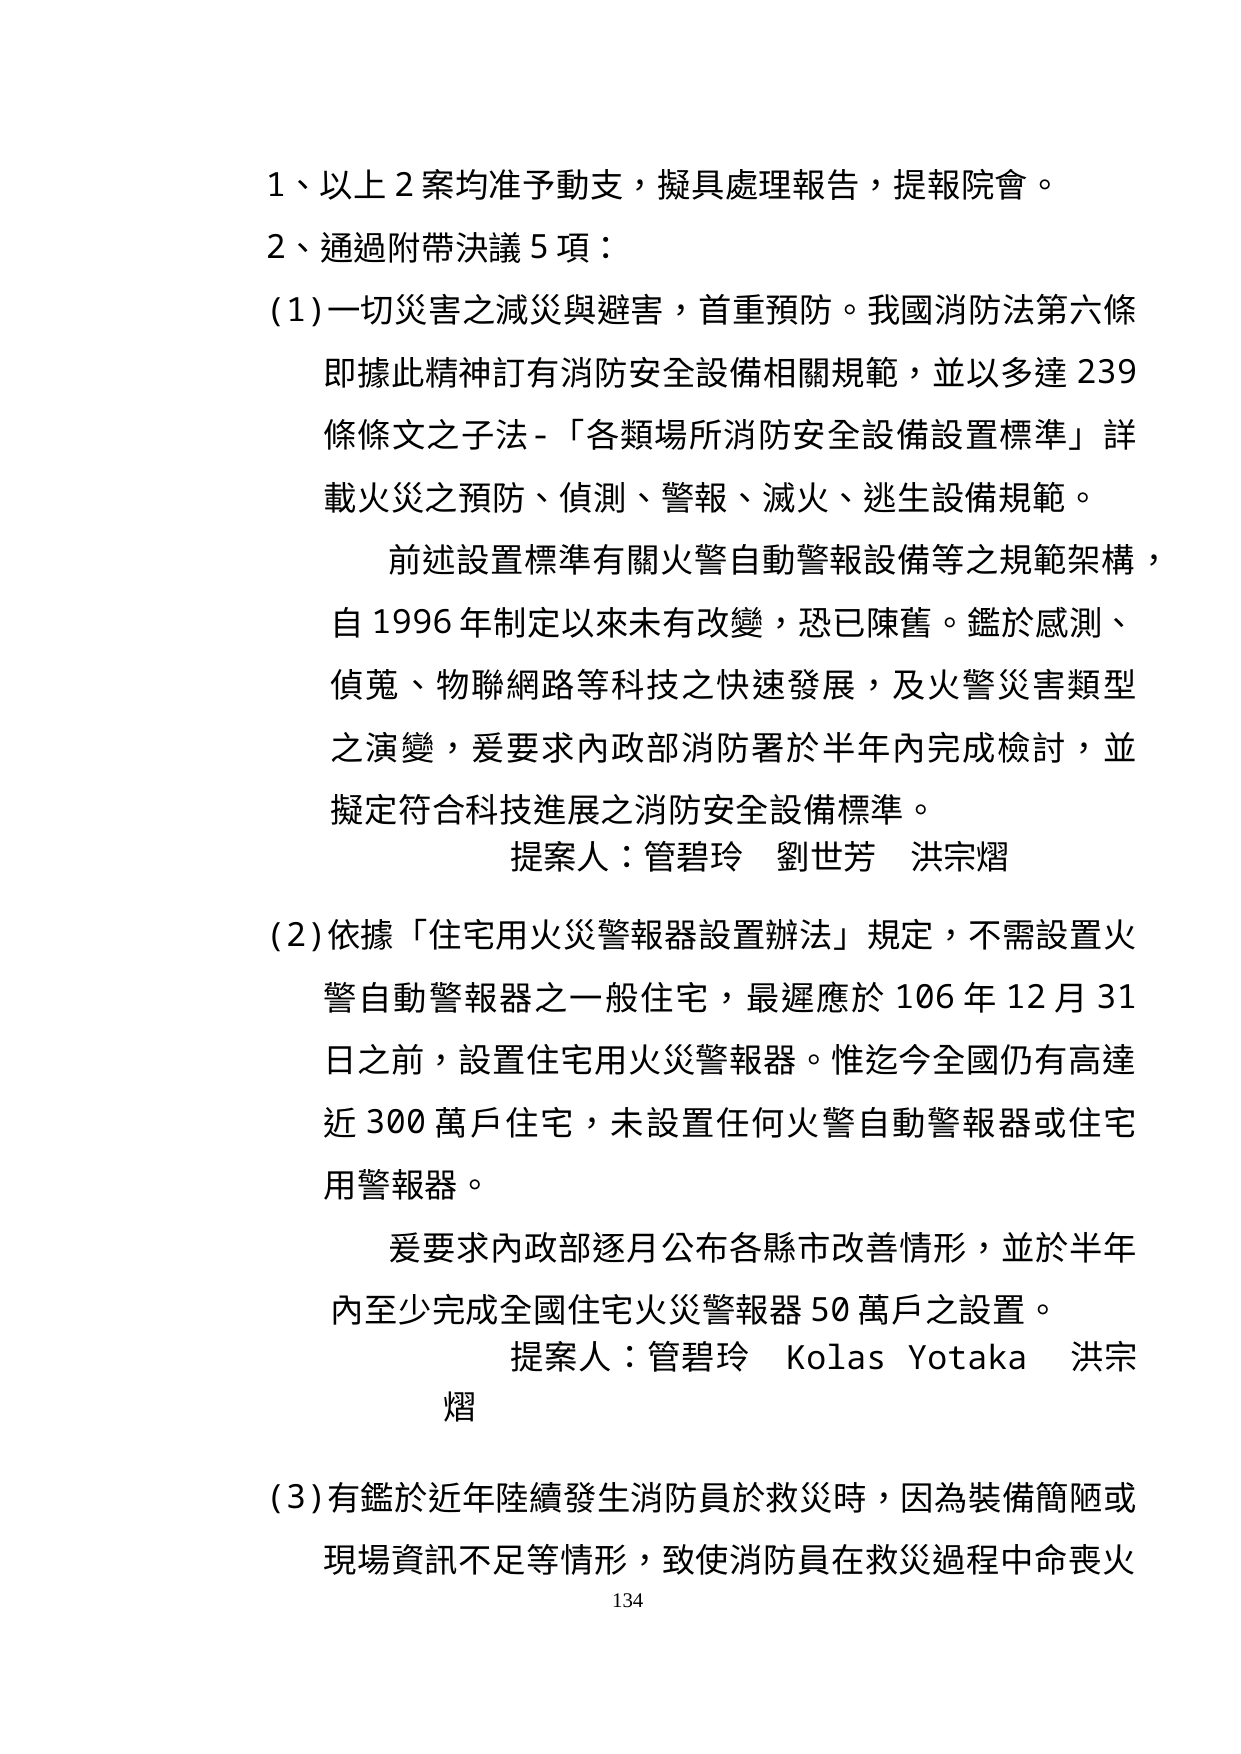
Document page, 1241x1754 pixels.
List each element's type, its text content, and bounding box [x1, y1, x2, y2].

text (3)有鑑於近年陸續發生消防員於救災時，因為裝備簡陋或現場資訊不足等情形，致使消防員在救災過程中命喪火 [266, 1454, 1137, 1579]
text 爰要求內政部逐月公布各縣市改善情形，並於半年內至少完成全國住宅火災警報器50萬戶之設置。 [331, 1204, 1137, 1329]
text (2)依據「住宅用火災警報器設置辦法」規定，不需設置火警自動警報器之一般住宅，最遲應於106年12月31日之前，設置住宅用火災警報器。惟迄今全國仍有高達近300萬戶住宅，未設置任何火警自動警報器或住宅用警報器。 [266, 892, 1137, 1204]
text 1、以上2案均准予動支，擬具處理報告，提報院會。 [266, 142, 1137, 204]
text 提案人：管碧玲 Kolas Yotaka 洪宗熠 [443, 1329, 1138, 1429]
text (1)一切災害之減災與避害，首重預防。我國消防法第六條即據此精神訂有消防安全設備相關規範，並以多達239條條文之子法-「各類場所消防安全設備設置標準」詳載火災之預防、偵測、警報、滅火、逃生設備規範。 [266, 267, 1137, 517]
text 2、通過附帶決議5項： [266, 204, 1137, 267]
text 前述設置標準有關火警自動警報設備等之規範架構，自1996年制定以來未有改變，恐已陳舊。鑑於感測、偵蒐、物聯網路等科技之快速發展，及火警災害類型之演變，爰要求內政部消防署於半年內完成檢討，並擬定符合科技進展之消防安全設備標準。 [331, 517, 1137, 829]
text 提案人：管碧玲 劉世芳 洪宗熠 [443, 829, 1138, 879]
